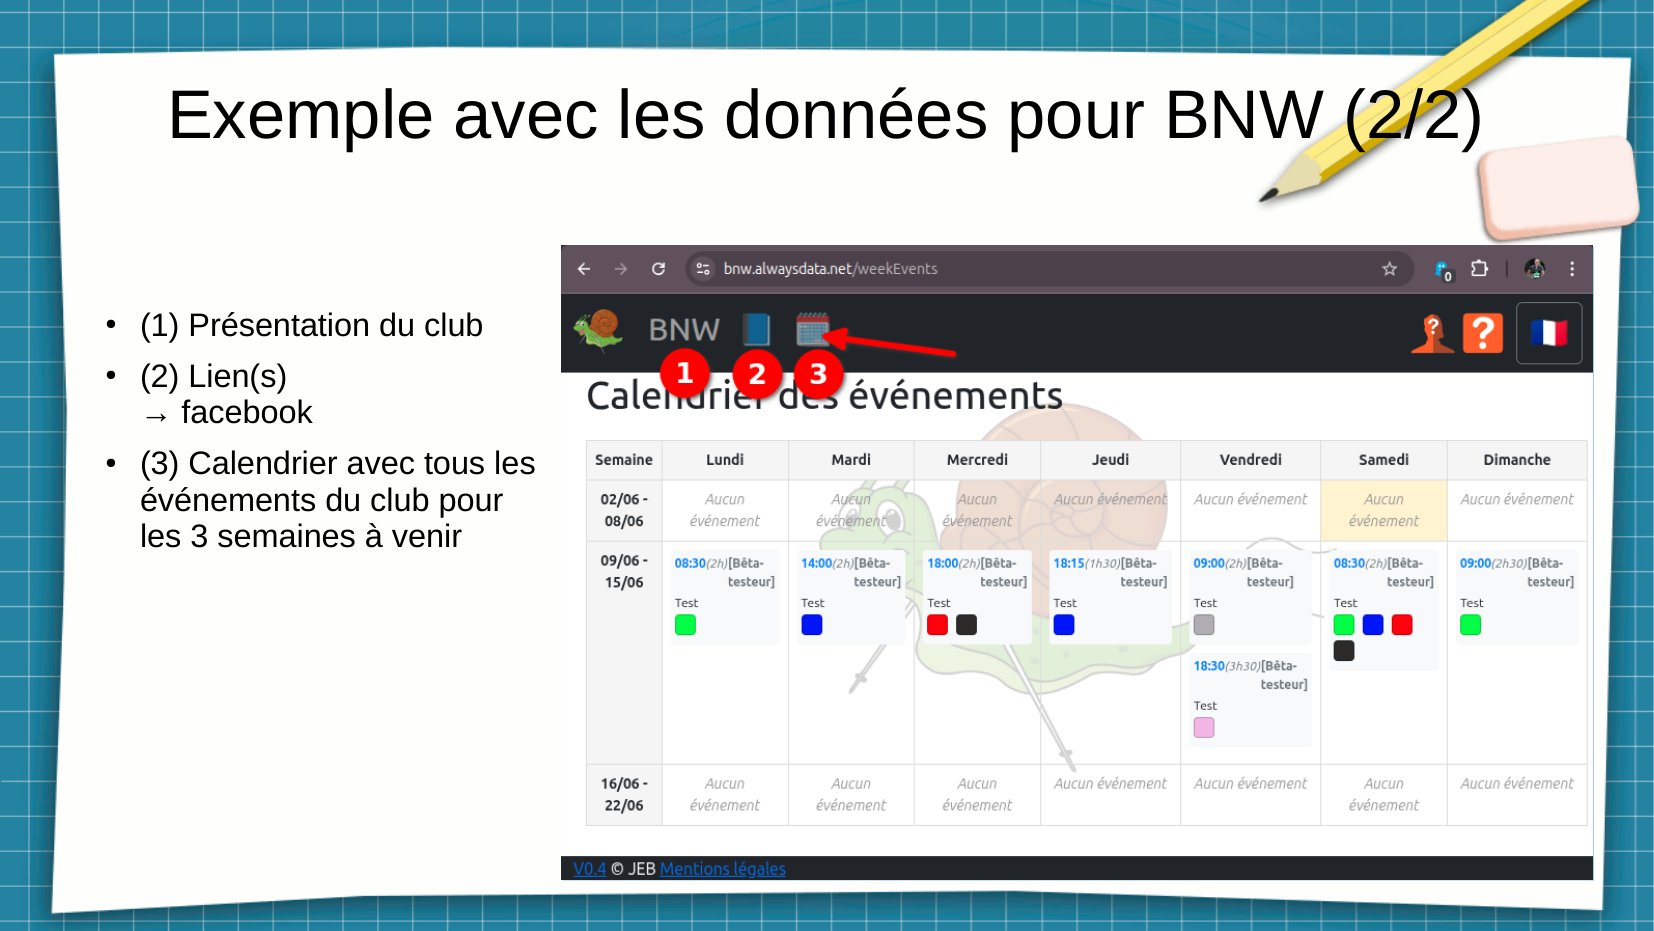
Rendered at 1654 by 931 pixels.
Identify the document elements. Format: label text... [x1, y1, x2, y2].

title Exemple avec les données pour BNW (2/2) [82, 37, 1571, 193]
picture [0, 0, 1654, 931]
list (1) Présentation du club (2) Lien(s) → facebook (3) Calendrier avec tous les événements du club pour les 3 semaines à venir [93, 306, 550, 583]
